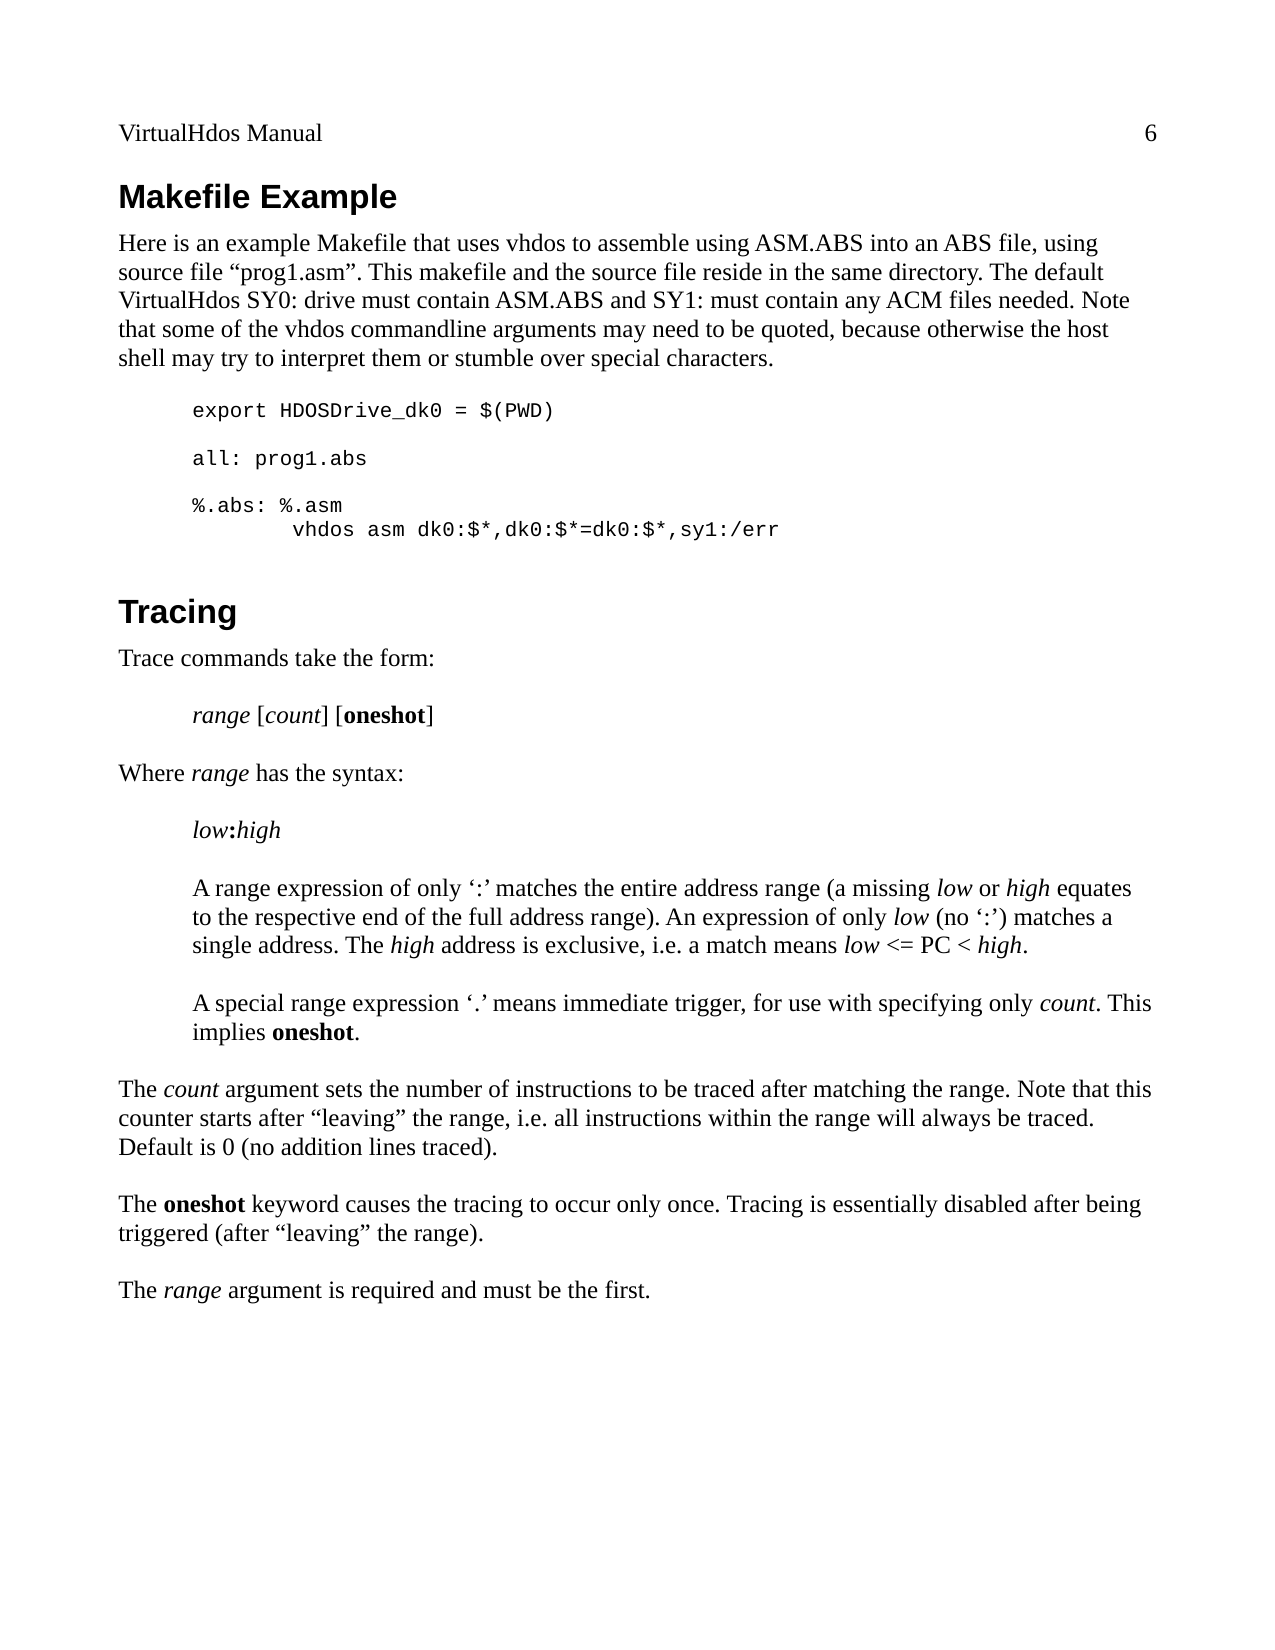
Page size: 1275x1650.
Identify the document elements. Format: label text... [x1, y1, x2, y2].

text A special range expression ‘.’ means immediate trigger, for use with specifying only count. This implies oneshot. [192, 988, 1157, 1046]
subtitle Makefile Example [118, 177, 1157, 216]
text range [count] [oneshot] [192, 701, 1157, 729]
text low:high [192, 816, 1157, 844]
text Where range has the syntax: [118, 758, 1157, 787]
text Trace commands take the form: [118, 643, 1157, 672]
text Here is an example Makefile that uses vhdos to assemble using ASM.ABS into an ABS file, using source file “prog1.asm”. This makefile and the source file reside in the same directory. The default VirtualHdos SY0: drive must contain ASM.ABS and SY1: must contain any ACM files needed. Note that some of the vhdos commandline arguments may need to be quoted, because otherwise the host shell may try to interpret them or stumble over special characters. [118, 228, 1157, 372]
text The oneshot keyword causes the tracing to occur only once. Tracing is essentially disabled after being triggered (after “leaving” the range). [118, 1189, 1157, 1247]
text The count argument sets the number of instructions to be traced after matching the range. Note that this counter starts after “leaving” the range, i.e. all instructions within the range will always be traced. Default is 0 (no addition lines traced). [118, 1074, 1157, 1161]
text vhdos asm dk0:$*,dk0:$*=dk0:$*,sy1:/err [192, 519, 1157, 542]
text all: prog1.abs [192, 448, 1157, 471]
text export HDOSDrive_dk0 = $(PWD) [192, 401, 1157, 424]
text The range argument is required and must be the first. [118, 1276, 1157, 1304]
text %.abs: %.asm [192, 495, 1157, 519]
text A range expression of only ‘:’ matches the entire address range (a missing low or high equates to the respective end of the full address range). An expression of only low (no ‘:’) matches a single address. The high address is exclusive, i.e. a match means low <= PC < high. [192, 873, 1157, 959]
subtitle Tracing [118, 592, 1157, 631]
